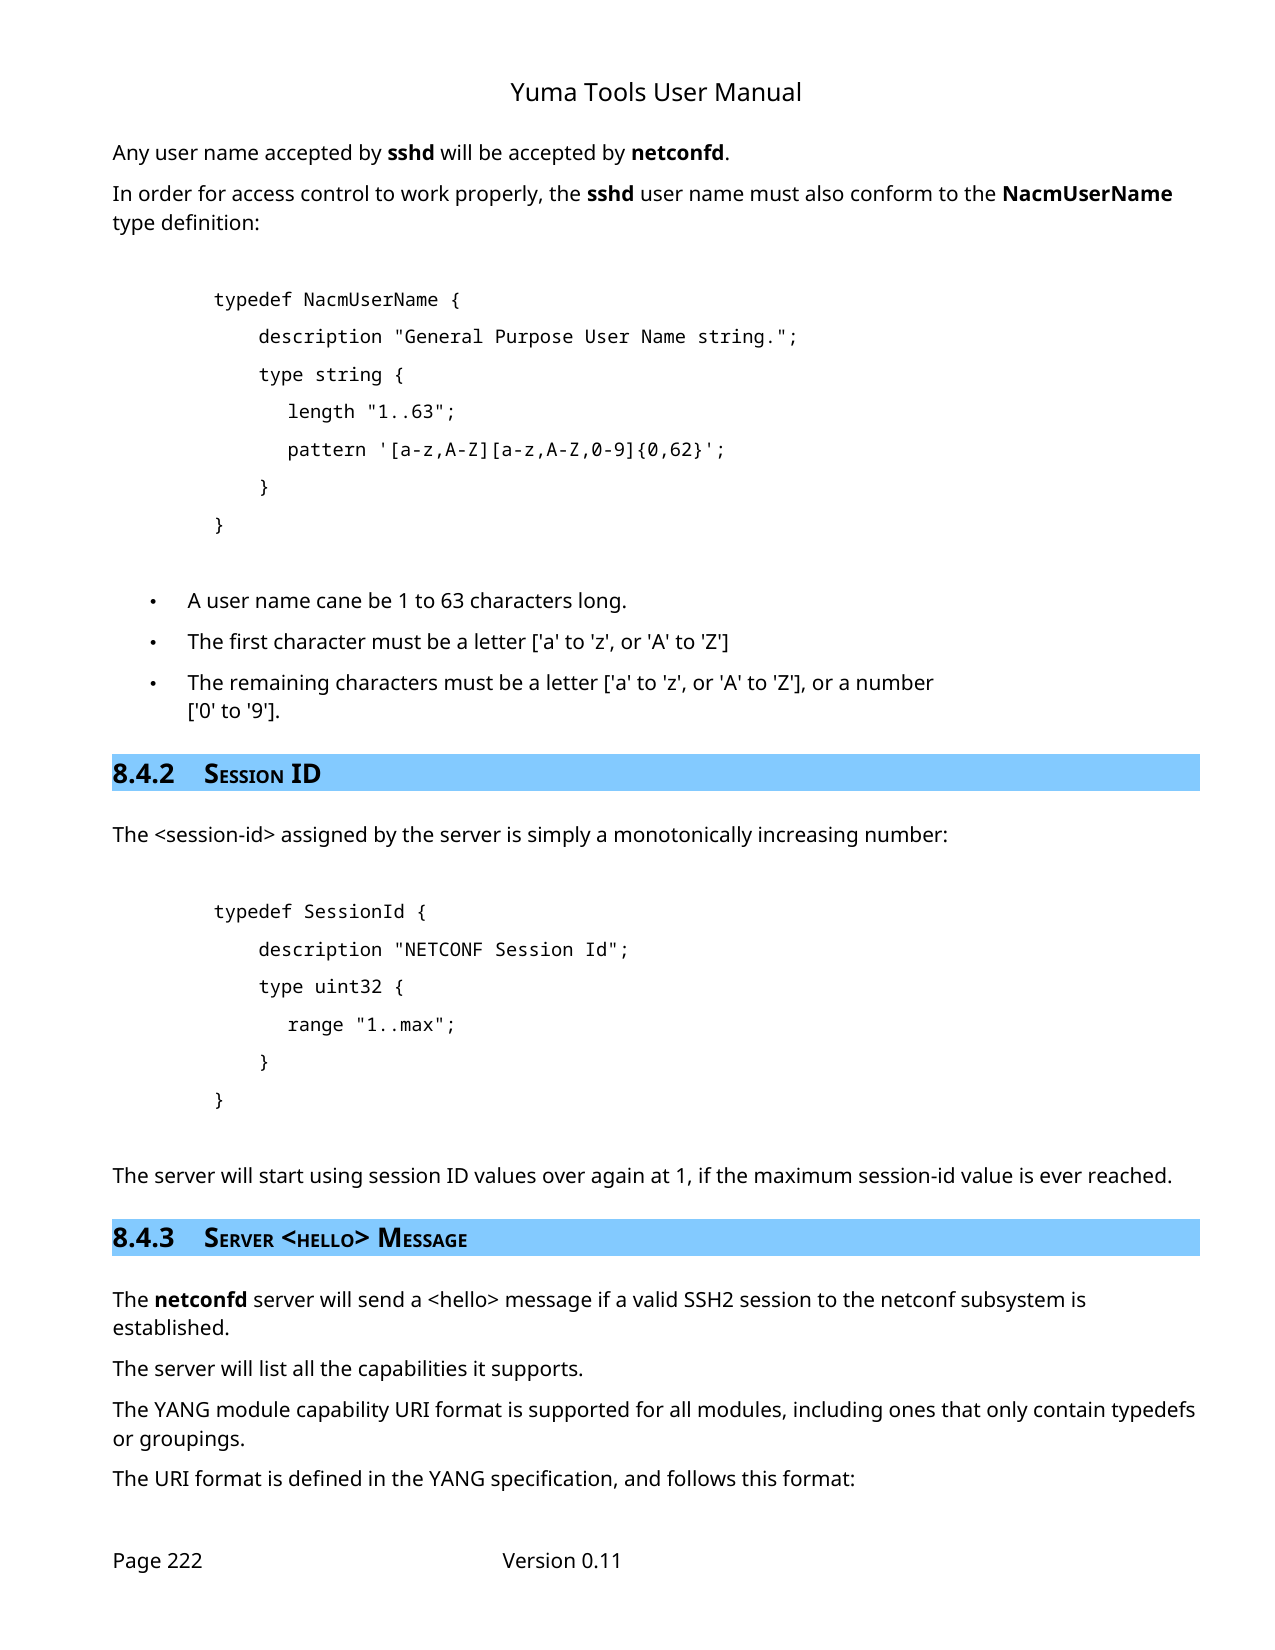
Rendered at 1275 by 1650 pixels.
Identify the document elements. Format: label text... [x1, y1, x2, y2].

list A user name cane be 1 to 63 characters long. [150, 586, 1200, 615]
text The server will start using session ID values over again at 1, if the maximum session-id value is ever reached. [112, 1161, 1200, 1190]
text type uint32 { [139, 974, 1200, 999]
text typedef NacmUserName { [139, 286, 1200, 312]
text } [139, 1049, 1200, 1074]
text range "1..max"; [139, 1011, 1200, 1037]
text The server will list all the capabilities it supports. [112, 1354, 1200, 1383]
text } [139, 1086, 1200, 1112]
text pattern '[a-z,A-Z][a-z,A-Z,0-9]{0,62}'; [139, 436, 1200, 462]
text description "General Purpose User Name string."; [139, 324, 1200, 349]
text The YANG module capability URI format is supported for all modules, including ones that only contain typedefs or groupings. [112, 1395, 1200, 1452]
text description "NETCONF Session Id"; [139, 936, 1200, 962]
text Any user name accepted by sshd will be accepted by netconfd. [112, 138, 1200, 167]
text The <session-id> assigned by the server is simply a monotonically increasing number: [112, 820, 1200, 849]
text } [139, 511, 1200, 537]
text The netconfd server will send a <hello> message if a valid SSH2 session to the netconf subsystem is established. [112, 1285, 1200, 1342]
list The first character must be a letter ['a' to 'z', or 'A' to 'Z'] [150, 627, 1200, 656]
text The URI format is defined in the YANG specification, and follows this format: [112, 1464, 1200, 1493]
subtitle Server <hello> Message [112, 1219, 1200, 1256]
subtitle Session ID [112, 754, 1200, 791]
text typedef SessionId { [139, 899, 1200, 924]
text length "1..63"; [139, 399, 1200, 424]
text type string { [139, 361, 1200, 387]
list The remaining characters must be a letter ['a' to 'z', or 'A' to 'Z'], or a number ['0' to '9']. [150, 668, 1200, 725]
text } [139, 474, 1200, 499]
text In order for access control to work properly, the sshd user name must also conform to the NacmUserName type definition: [112, 179, 1200, 236]
